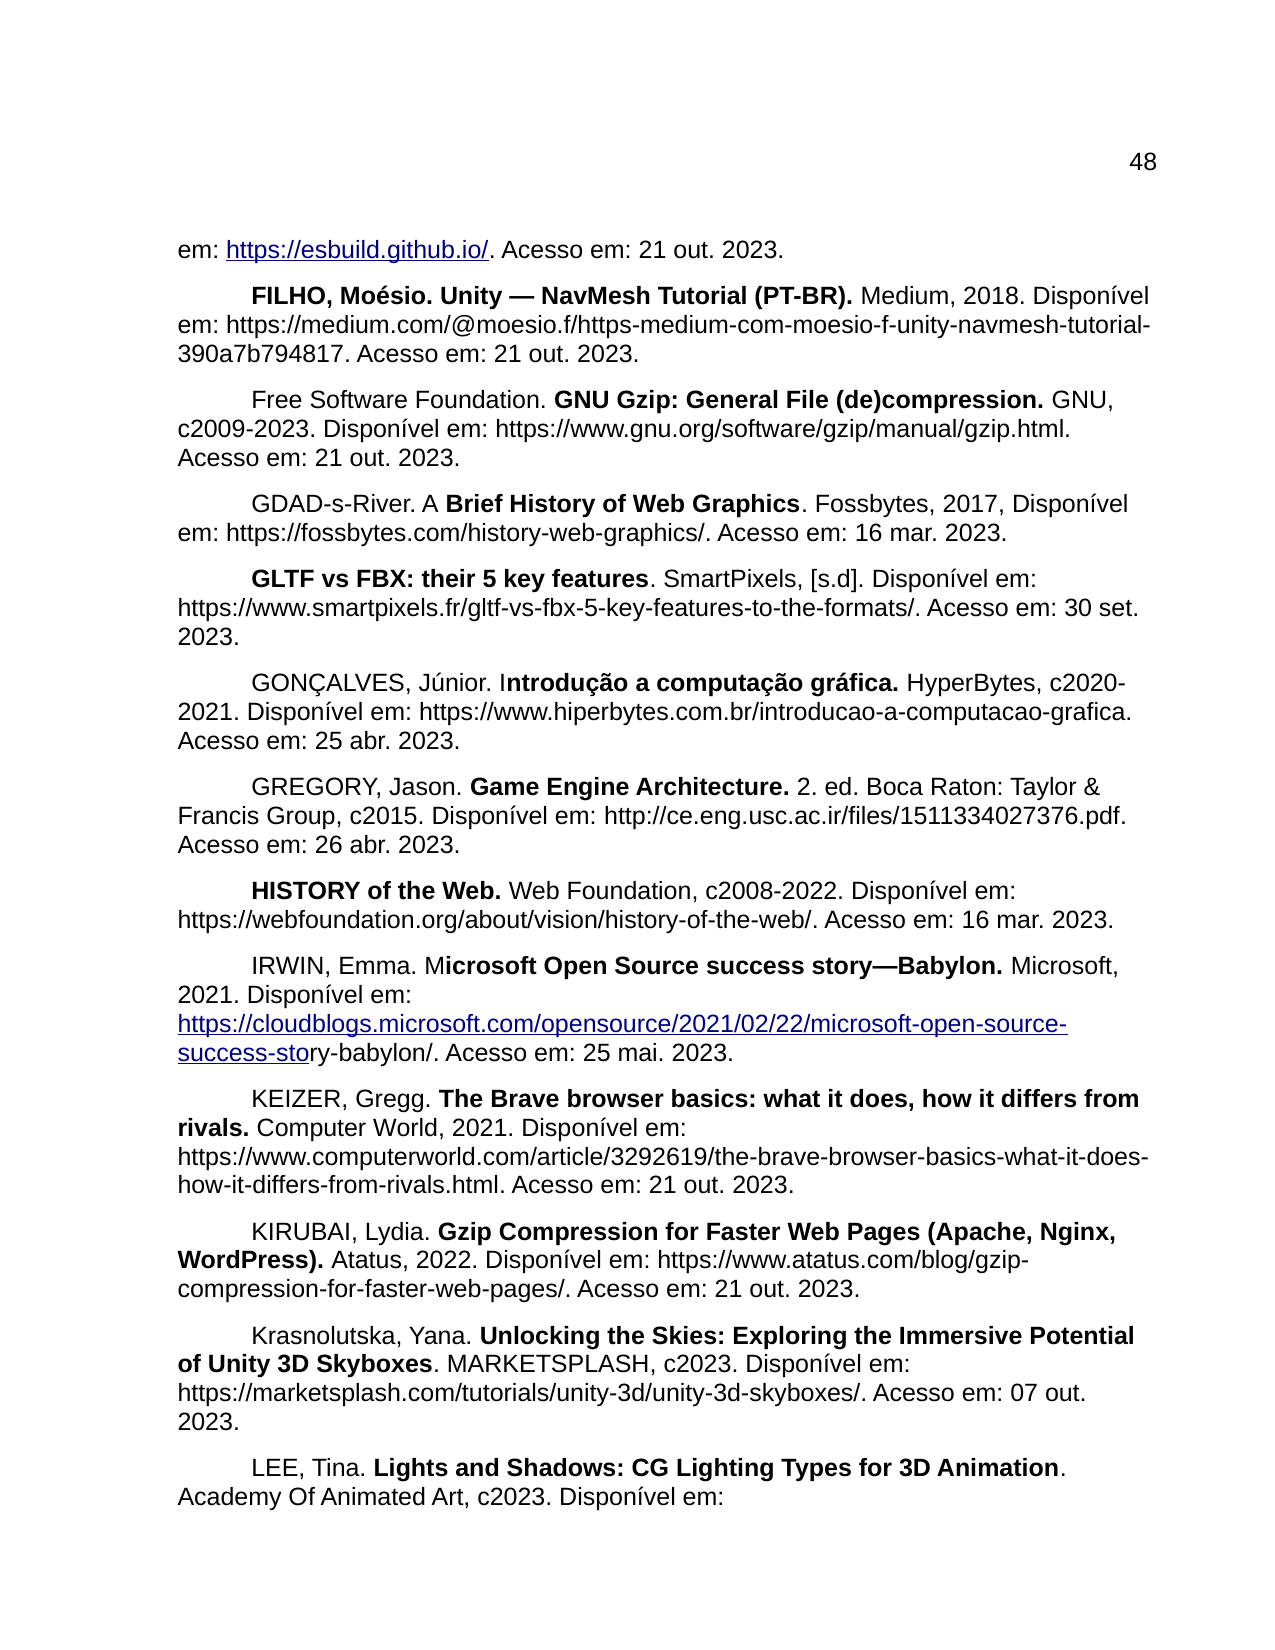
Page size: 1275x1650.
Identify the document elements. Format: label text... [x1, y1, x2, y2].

text LEE, Tina. Lights and Shadows: CG Lighting Types for 3D Animation. Academy Of Animated Art, c2023. Disponível em: [177, 1453, 1157, 1511]
text KEIZER, Gregg. The Brave browser basics: what it does, how it differs from rivals. Computer World, 2021. Disponível em: https://www.computerworld.com/article/3292619/the-brave-browser-basics-what-it-does-how-it-differs-from-rivals.html. Acesso em: 21 out. 2023. [177, 1084, 1157, 1199]
text GONÇALVES, Júnior. Introdução a computação gráfica. HyperBytes, c2020-2021. Disponível em: https://www.hiperbytes.com.br/introducao-a-computacao-grafica. Acesso em: 25 abr. 2023. [177, 668, 1157, 754]
text GLTF vs FBX: their 5 key features. SmartPixels, [s.d]. Disponível em: https://www.smartpixels.fr/gltf-vs-fbx-5-key-features-to-the-formats/. Acesso em: 30 set. 2023. [177, 564, 1157, 651]
text Free Software Foundation. GNU Gzip: General File (de)compression. GNU, c2009-2023. Disponível em: https://www.gnu.org/software/gzip/manual/gzip.html. Acesso em: 21 out. 2023. [177, 385, 1157, 471]
text HISTORY of the Web. Web Foundation, c2008-2022. Disponível em: https://webfoundation.org/about/vision/history-of-the-web/. Acesso em: 16 mar. 2023. [177, 876, 1157, 934]
text GREGORY, Jason. Game Engine Architecture. 2. ed. Boca Raton: Taylor & Francis Group, c2015. Disponível em: http://ce.eng.usc.ac.ir/files/1511334027376.pdf. Acesso em: 26 abr. 2023. [177, 772, 1157, 858]
text FILHO, Moésio. Unity — NavMesh Tutorial (PT-BR). Medium, 2018. Disponível em: https://medium.com/@moesio.f/https-medium-com-moesio-f-unity-navmesh-tutorial-390a7b794817. Acesso em: 21 out. 2023. [177, 281, 1157, 367]
text GDAD-s-River. A Brief History of Web Graphics. Fossbytes, 2017, Disponível em: https://fossbytes.com/history-web-graphics/. Acesso em: 16 mar. 2023. [177, 489, 1157, 547]
text Krasnolutska, Yana. Unlocking the Skies: Exploring the Immersive Potential of Unity 3D Skyboxes. MARKETSPLASH, c2023. Disponível em: https://marketsplash.com/tutorials/unity-3d/unity-3d-skyboxes/. Acesso em: 07 out. 2023. [177, 1321, 1157, 1436]
text IRWIN, Emma. Microsoft Open Source success story—Babylon. Microsoft, 2021. Disponível em: https://cloudblogs.microsoft.com/opensource/2021/02/22/microsoft-open-source-success-story-babylon/. Acesso em: 25 mai. 2023. [177, 951, 1157, 1066]
text em: https://esbuild.github.io/. Acesso em: 21 out. 2023. [177, 235, 1157, 263]
text KIRUBAI, Lydia. Gzip Compression for Faster Web Pages (Apache, Nginx, WordPress). Atatus, 2022. Disponível em: https://www.atatus.com/blog/gzip-compression-for-faster-web-pages/. Acesso em: 21 out. 2023. [177, 1217, 1157, 1303]
